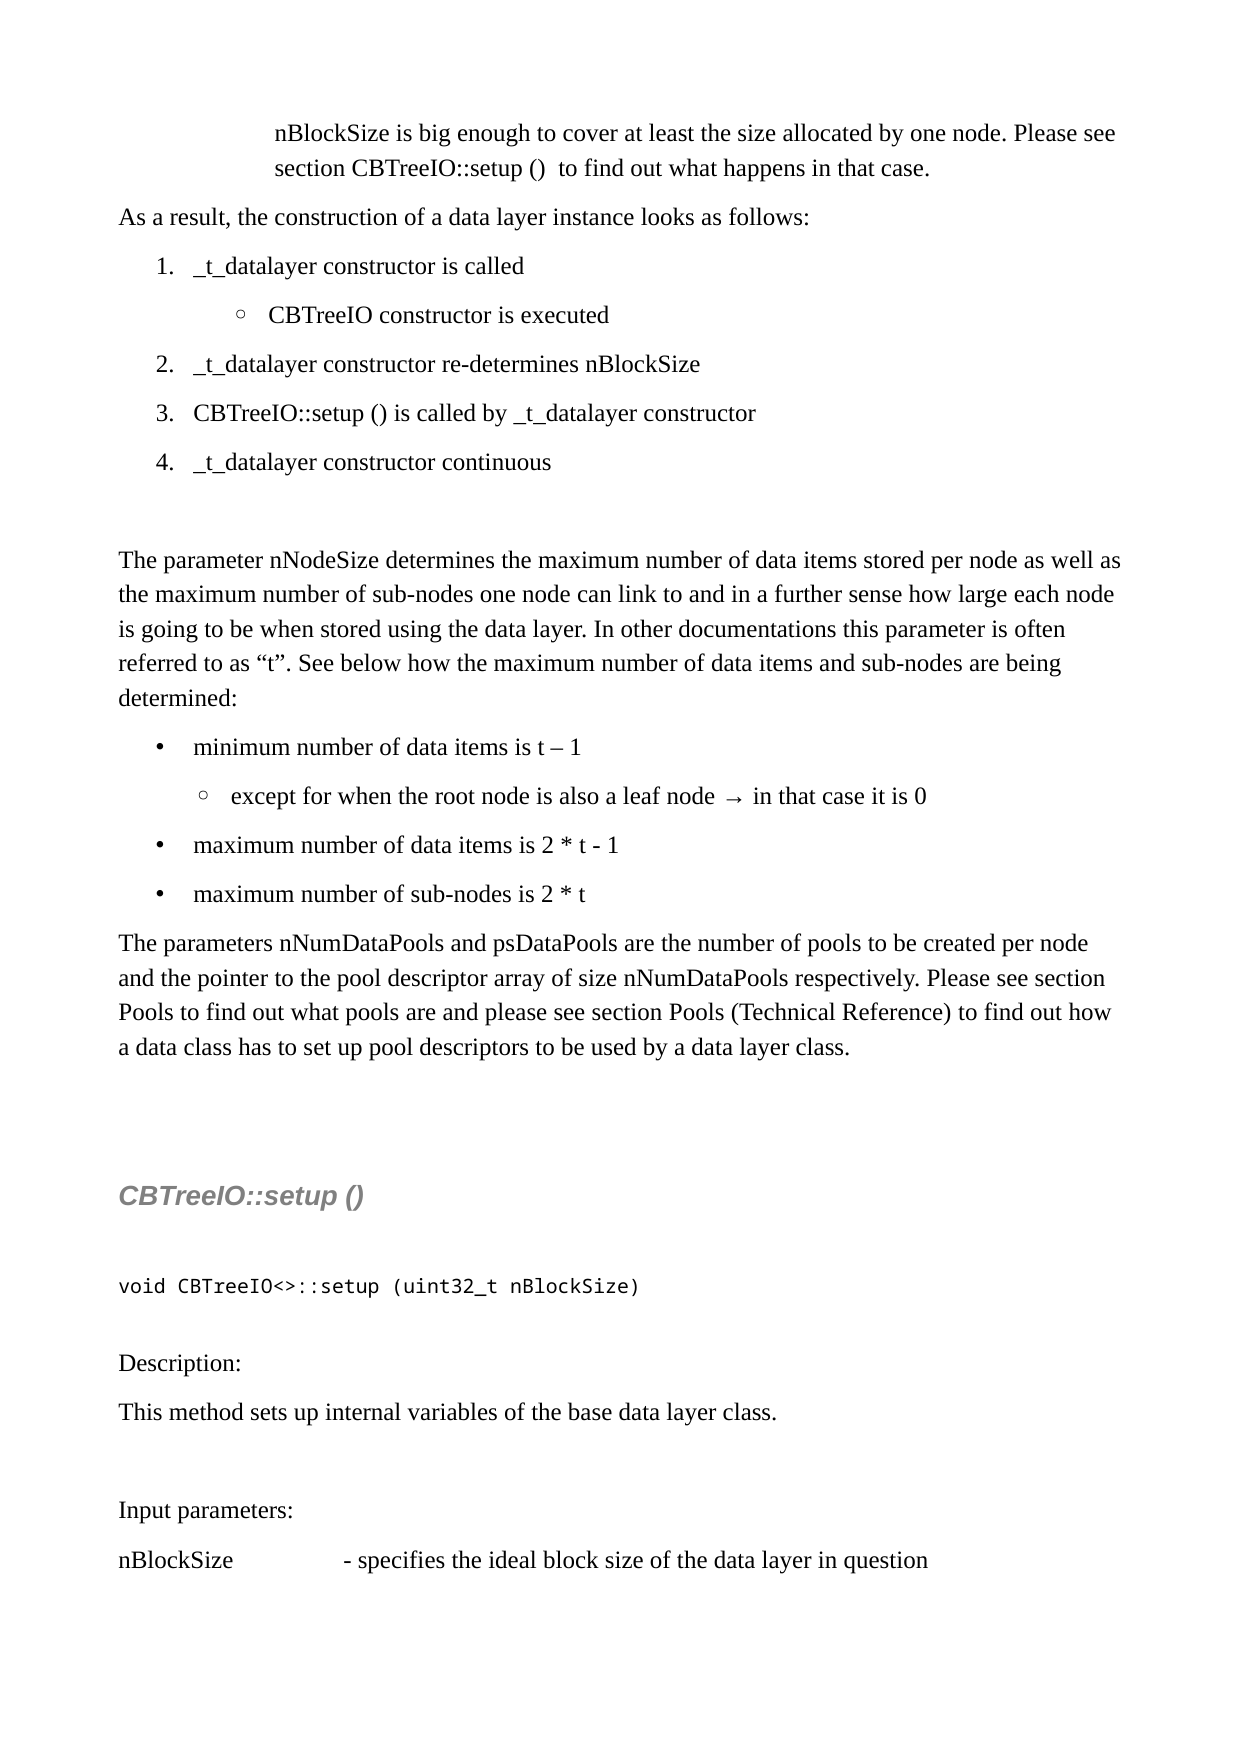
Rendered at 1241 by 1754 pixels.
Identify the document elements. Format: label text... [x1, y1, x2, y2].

list minimum number of data items is t – 1 [156, 732, 1122, 761]
text Description: [118, 1348, 1122, 1377]
text The parameters nNumDataPools and psDataPools are the number of pools to be created per node and the pointer to the pool descriptor array of size nNumDataPools respectively. Please see section Pools to find out what pools are and please see section Pools (Technical Reference) to find out how a data class has to set up pool descriptors to be used by a data layer class. [118, 928, 1122, 1061]
list except for when the root node is also a leaf node → in that case it is 0 [193, 781, 1122, 810]
list maximum number of sub-nodes is 2 * t [156, 879, 1122, 908]
list _t_datalayer constructor re-determines nBlockSize [156, 349, 1122, 378]
text This method sets up internal variables of the base data layer class. [118, 1397, 1122, 1426]
list maximum number of data items is 2 * t - 1 [156, 830, 1122, 859]
text As a result, the construction of a data layer instance looks as follows: [118, 202, 1122, 230]
list _t_datalayer constructor continuous [156, 447, 1122, 476]
list CBTreeIO constructor is executed [231, 300, 1122, 328]
text The parameter nNodeSize determines the maximum number of data items stored per node as well as the maximum number of sub-nodes one node can link to and in a further sense how large each node is going to be when stored using the data layer. In other documentations this parameter is often referred to as “t”. See below how the maximum number of data items and sub-nodes are being determined: [118, 545, 1122, 712]
subtitle CBTreeIO::setup () [118, 1179, 1122, 1211]
list _t_datalayer constructor is called [156, 251, 1122, 279]
text Input parameters: [118, 1496, 1122, 1524]
list nBlockSize is big enough to cover at least the size allocated by one node. Please see section CBTreeIO::setup () to find out what happens in that case. [237, 118, 1122, 181]
list CBTreeIO::setup () is called by _t_datalayer constructor [156, 398, 1122, 427]
text void CBTreeIO<>::setup (uint32_t nBlockSize) [118, 1272, 1122, 1299]
text nBlockSize - specifies the ideal block size of the data layer in question [118, 1545, 1122, 1573]
